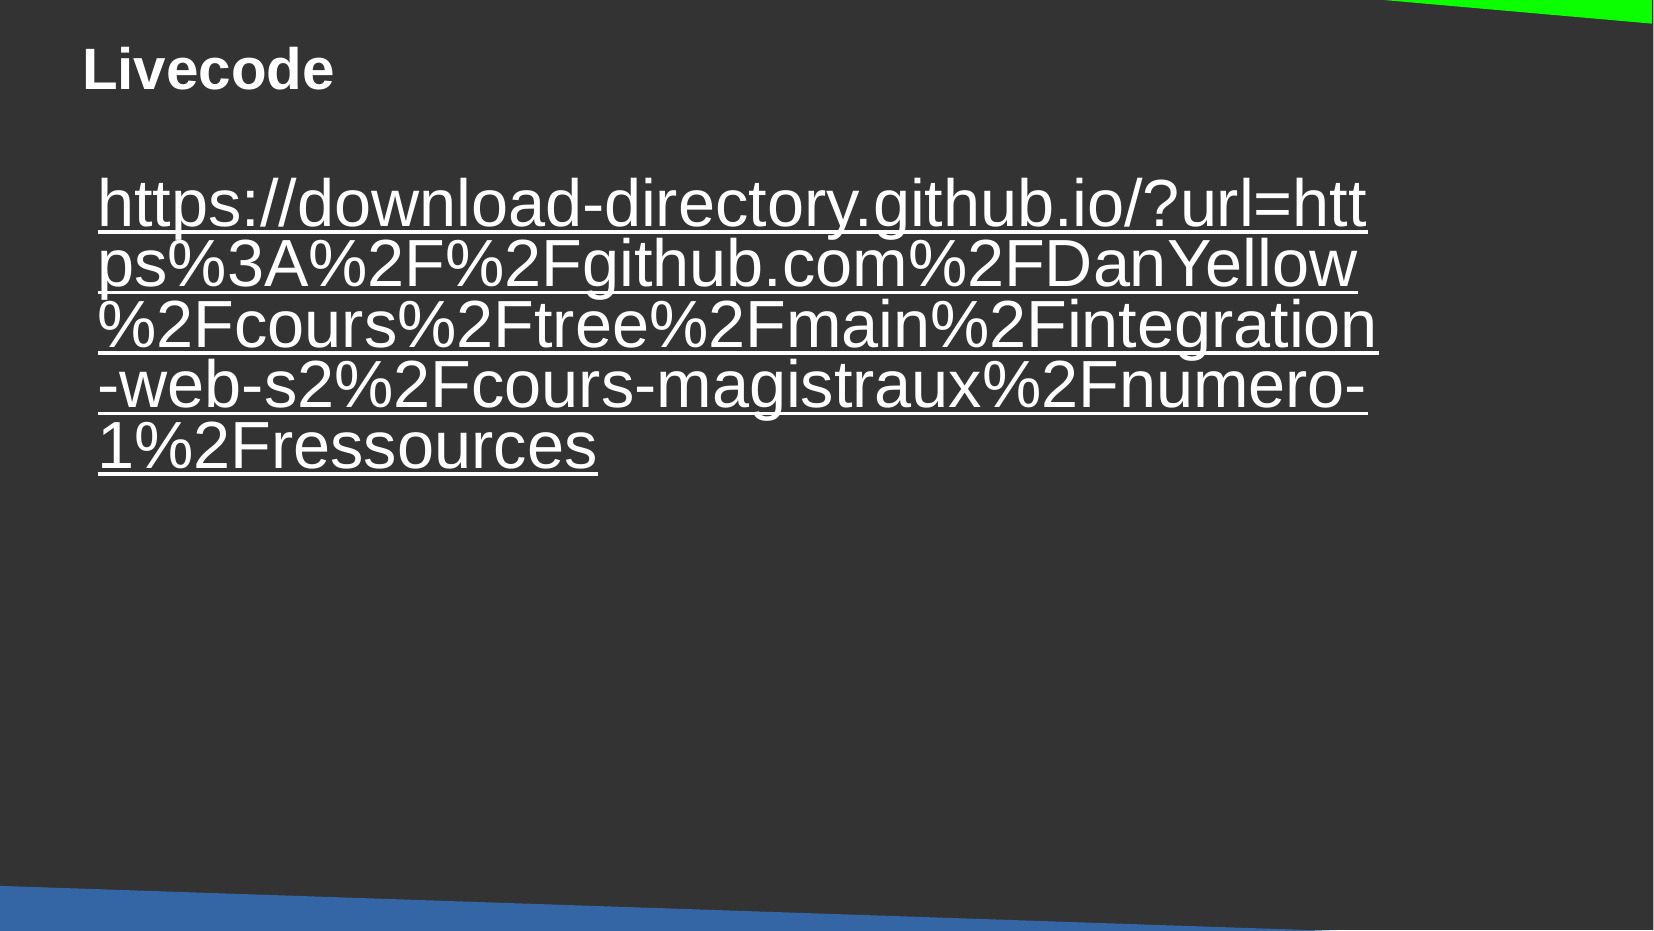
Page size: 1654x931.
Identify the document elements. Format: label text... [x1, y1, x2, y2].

text_box [0, 885, 1337, 931]
title Livecode [82, 37, 1571, 114]
text_box https://download-directory.github.io/?url=https%3A%2F%2Fgithub.com%2FDanYellow%2Fcours%2Ftree%2Fmain%2Fintegration-web-s2%2Fcours-magistraux%2Fnumero-1%2Fressources [82, 158, 1394, 249]
text_box [1383, 0, 1652, 24]
